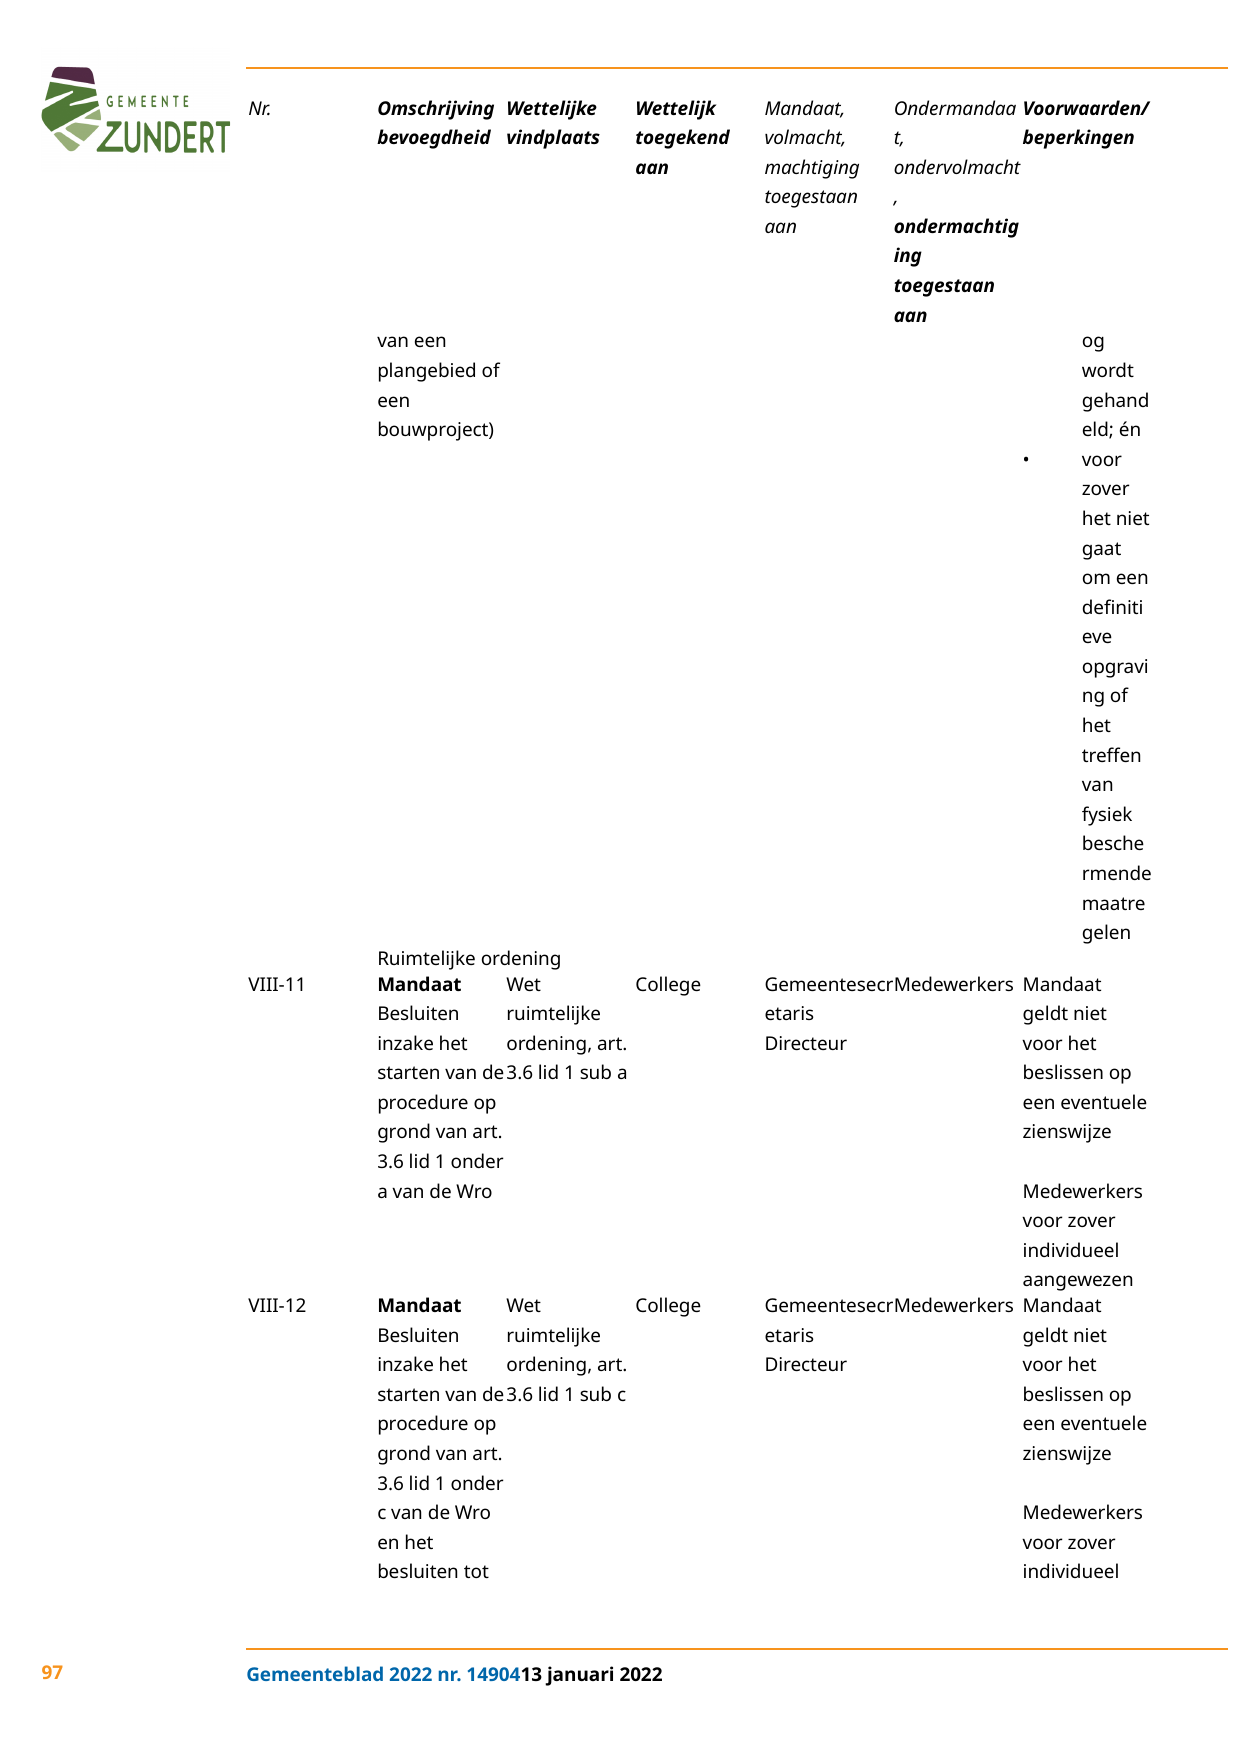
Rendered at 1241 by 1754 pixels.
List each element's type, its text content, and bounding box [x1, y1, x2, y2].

table_header Omschrijving bevoegdheid [377, 95, 506, 328]
table_cell Mandaat geldt niet voor het beslissen op een eventuele zienswijze Medewerkers voor zover individueel [1023, 1292, 1152, 1584]
table_cell College [635, 971, 764, 1292]
table_cell Gemeentesecretaris Directeur [764, 1292, 893, 1584]
table_cell [635, 328, 764, 945]
table_cell College [635, 1292, 764, 1584]
table_header Mandaat, volmacht, machtiging toegestaan aan [764, 95, 893, 328]
table_cell [506, 328, 635, 945]
table_cell Mandaat Besluiten inzake het starten van de procedure op grond van art. 3.6 lid 1 onder c van de Wro en het besluiten tot [377, 1292, 506, 1584]
table_header Nr. [248, 95, 377, 328]
table_header Wettelijke vindplaats [506, 95, 635, 328]
table_cell Wet ruimtelijke ordening, art. 3.6 lid 1 sub c [506, 1292, 635, 1584]
table_cell VIII-12 [248, 1292, 377, 1584]
table_cell Gemeentesecretaris Directeur [764, 971, 893, 1292]
table_cell [248, 945, 377, 971]
table_cell Medewerkers [894, 1292, 1022, 1584]
table_cell og wordt gehandeld; én voor zover het niet gaat om een definitieve opgraving of het treffen van fysiek beschermende maatregelen [1023, 328, 1152, 945]
table_cell van een plangebied of een bouwproject) [377, 328, 506, 945]
picture [41, 47, 231, 172]
table_header Wettelijk toegekend aan [635, 95, 764, 328]
table_cell [764, 328, 893, 945]
table_cell [894, 328, 1022, 945]
table_cell Ruimtelijke ordening [377, 945, 1152, 971]
table_cell Mandaat Besluiten inzake het starten van de procedure op grond van art. 3.6 lid 1 onder a van de Wro [377, 971, 506, 1292]
table_cell [248, 328, 377, 945]
table_cell Medewerkers [894, 971, 1022, 1292]
table_header Voorwaarden/beperkingen [1023, 95, 1152, 328]
table_cell Wet ruimtelijke ordening, art. 3.6 lid 1 sub a [506, 971, 635, 1292]
table_cell Mandaat geldt niet voor het beslissen op een eventuele zienswijze Medewerkers voor zover individueel aangewezen [1023, 971, 1152, 1292]
table_cell VIII-11 [248, 971, 377, 1292]
table_header Ondermandaat, ondervolmacht, ondermachtiging toegestaan aan [894, 95, 1022, 328]
